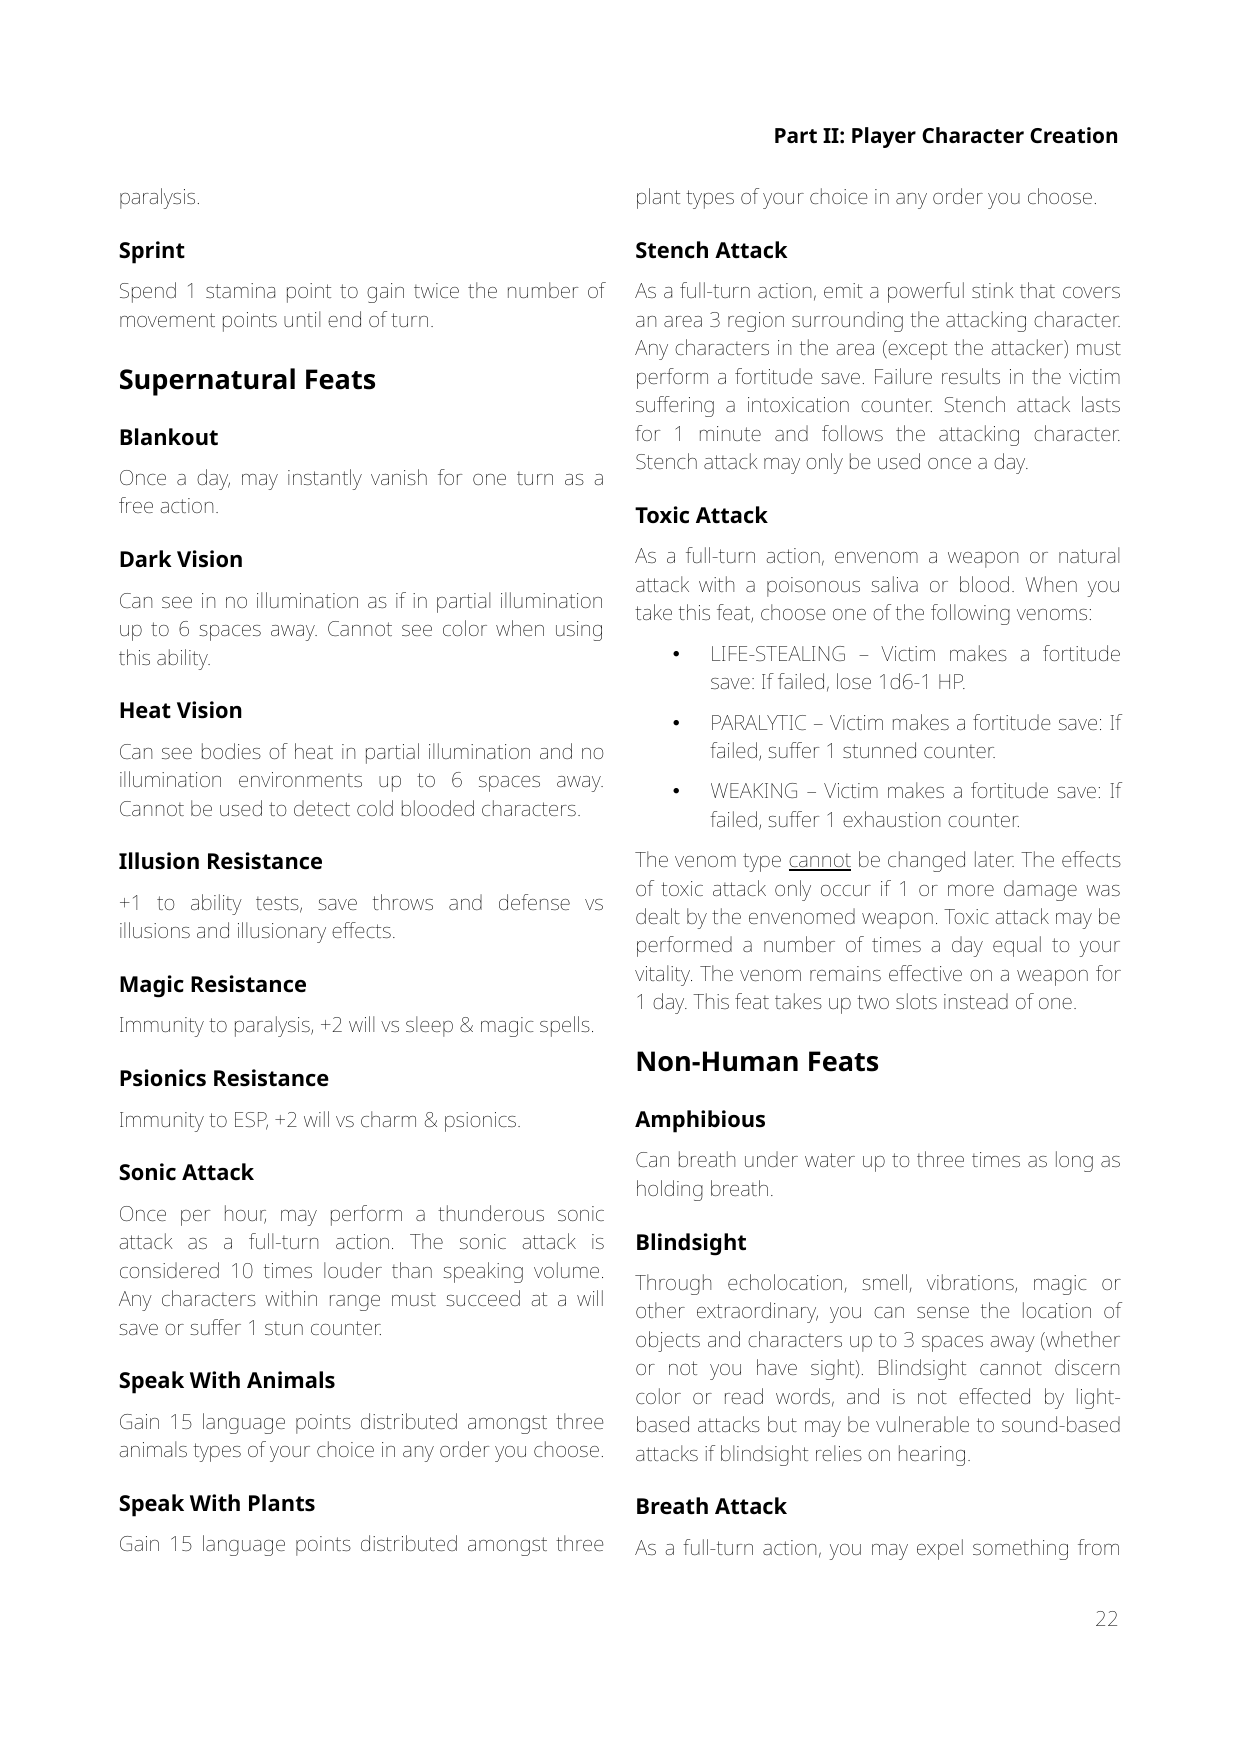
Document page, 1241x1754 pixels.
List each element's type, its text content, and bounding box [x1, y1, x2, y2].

text Amphibious [635, 1104, 1122, 1134]
text +1 to ability tests, save throws and defense vs illusions and illusionary effects. [118, 888, 605, 945]
text As a full-turn action, envenom a weapon or natural attack with a poisonous saliva or blood. When you take this feat, choose one of the following venoms: [635, 541, 1122, 627]
text Can see bodies of heat in partial illumination and no illumination environments up to 6 spaces away. Cannot be used to detect cold blooded characters. [118, 737, 605, 822]
text paralysis. [118, 182, 605, 211]
text Toxic Attack [635, 500, 1122, 529]
text Speak With Animals [118, 1365, 605, 1395]
text As a full-turn action, you may expel something from [635, 1533, 1122, 1561]
text Dark Vision [118, 544, 605, 574]
text Can see in no illumination as if in partial illumination up to 6 spaces away. Cannot see color when using this ability. [118, 586, 605, 671]
list WEAKING – Victim makes a fortitude save: If failed, suffer 1 exhaustion counter. [673, 776, 1122, 833]
text Gain 15 language points distributed amongst three animals types of your choice in any order you choose. [118, 1407, 605, 1464]
text Can breath under water up to three times as long as holding breath. [635, 1146, 1122, 1202]
text Blankout [118, 421, 605, 451]
text Breath Attack [635, 1491, 1122, 1521]
list LIFE-STEALING – Victim makes a fortitude save: If failed, lose 1d6-1 HP. [673, 639, 1122, 696]
text Heat Vision [118, 695, 605, 725]
text Magic Resistance [118, 969, 605, 998]
subtitle Non-Human Feats [635, 1042, 1122, 1079]
text Once per hour, may perform a thunderous sonic attack as a full-turn action. The sonic attack is considered 10 times louder than speaking volume. Any characters within range must succeed at a will save or suffer 1 stun counter. [118, 1199, 605, 1341]
text Gain 15 language points distributed amongst three [118, 1529, 605, 1558]
text Psionics Resistance [118, 1063, 605, 1093]
text Stench Attack [635, 235, 1122, 265]
text Illusion Resistance [118, 846, 605, 876]
text Speak With Plants [118, 1488, 605, 1517]
text Blindsight [635, 1226, 1122, 1256]
text Immunity to ESP, +2 will vs charm & psionics. [118, 1105, 605, 1133]
text Once a day, may instantly vanish for one turn as a free action. [118, 463, 605, 520]
subtitle Supernatural Feats [118, 360, 605, 397]
text Through echolocation, smell, vibrations, magic or other extraordinary, you can sense the location of objects and characters up to 3 spaces away (whether or not you have sight). Blindsight cannot discern color or read words, and is not effected by light-based attacks but may be vulnerable to sound-based attacks if blindsight relies on hearing. [635, 1268, 1122, 1467]
list PARALYTIC – Victim makes a fortitude save: If failed, suffer 1 stunned counter. [673, 708, 1122, 764]
text Sprint [118, 235, 605, 265]
text Sonic Attack [118, 1157, 605, 1187]
text As a full-turn action, emit a powerful stink that covers an area 3 region surrounding the attacking character. Any characters in the area (except the attacker) must perform a fortitude save. Failure results in the victim suffering a intoxication counter. Stench attack lasts for 1 minute and follows the attacking character. Stench attack may only be used once a day. [635, 277, 1122, 476]
text Immunity to paralysis, +2 will vs sleep & magic spells. [118, 1011, 605, 1039]
text plant types of your choice in any order you choose. [635, 182, 1122, 211]
text The venom type cannot be changed later. The effects of toxic attack only occur if 1 or more damage was dealt by the envenomed weapon. Toxic attack may be performed a number of times a day equal to your vitality. The venom remains effective on a weapon for 1 day. This feat takes up two slots instead of one. [635, 845, 1122, 1016]
text Spend 1 stamina point to gain twice the number of movement points until end of turn. [118, 277, 605, 333]
